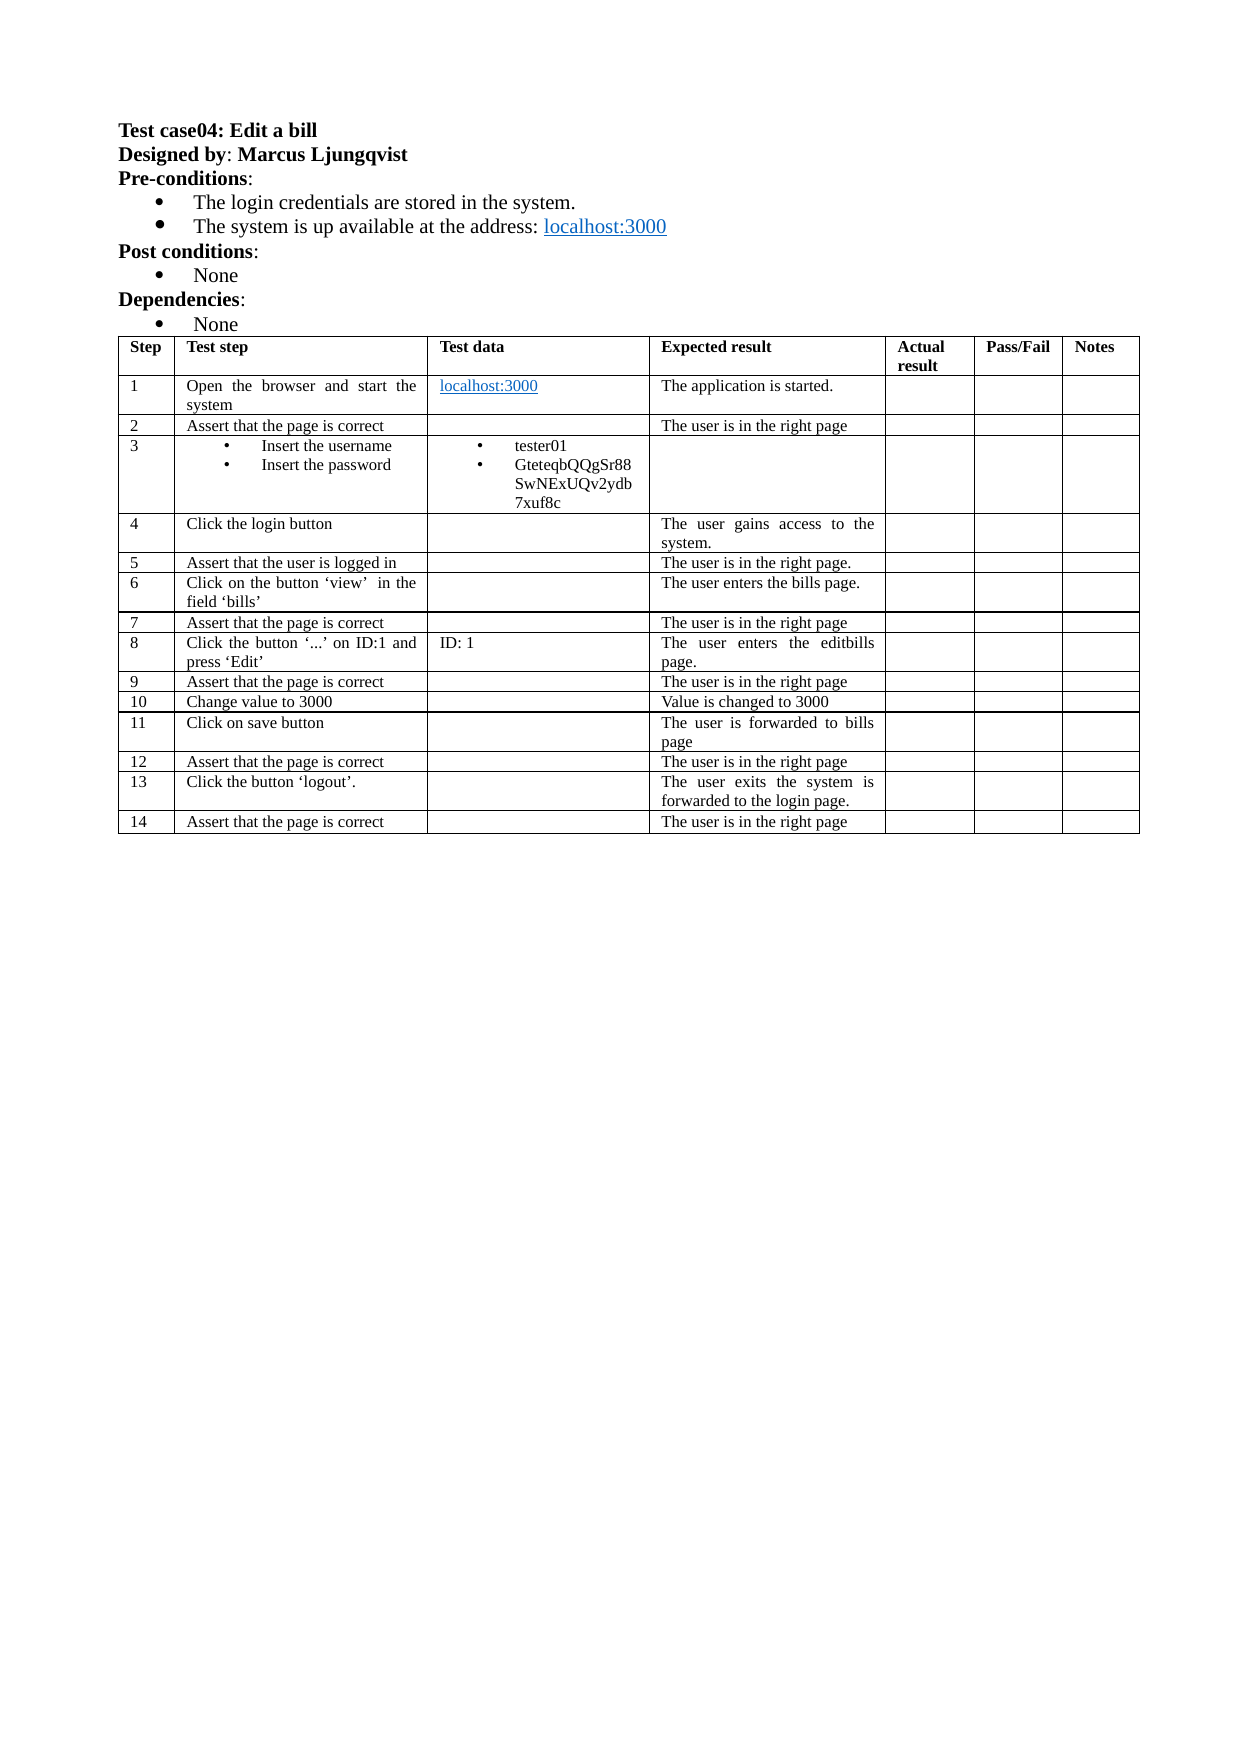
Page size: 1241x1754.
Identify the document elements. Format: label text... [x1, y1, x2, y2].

table_cell [1063, 811, 1139, 833]
table_cell [975, 752, 1062, 771]
table_cell The user enters the editbills page. [650, 633, 885, 671]
table_cell [886, 553, 974, 572]
table_cell [975, 553, 1062, 572]
table_cell [1063, 514, 1139, 552]
table_cell 5 [119, 553, 174, 572]
list None [156, 263, 1122, 287]
list The system is up available at the address: localhost:3000 [156, 214, 1122, 239]
table_cell [1063, 436, 1139, 512]
table_cell [428, 573, 649, 611]
table_cell [886, 633, 974, 671]
table_cell [1063, 752, 1139, 771]
table_cell [975, 415, 1062, 434]
table_header Test data [428, 337, 649, 375]
table_cell 9 [119, 672, 174, 691]
table_cell 2 [119, 415, 174, 434]
text Test case04: Edit a bill [118, 118, 1122, 142]
table_cell ID: 1 [428, 633, 649, 671]
table_cell The user gains access to the system. [650, 514, 885, 552]
table_cell [975, 514, 1062, 552]
table_cell 14 [119, 811, 174, 833]
table_cell The user is forwarded to bills page [650, 713, 885, 751]
table_cell [886, 415, 974, 434]
table_cell [1063, 613, 1139, 632]
table_cell The user is in the right page [650, 811, 885, 833]
table_header Pass/Fail [975, 337, 1062, 375]
text Designed by: Marcus Ljungqvist [118, 142, 1122, 166]
table_cell [1063, 415, 1139, 434]
table_cell The user is in the right page [650, 752, 885, 771]
table_cell 13 [119, 772, 174, 810]
table_cell [1063, 376, 1139, 414]
table_cell The user is in the right page [650, 672, 885, 691]
table_cell [1063, 633, 1139, 671]
table_cell [975, 811, 1062, 833]
table_cell The user is in the right page [650, 415, 885, 434]
table_cell Assert that the page is correct [175, 811, 427, 833]
table_header Actual result [886, 337, 974, 375]
table_cell Assert that the user is logged in [175, 553, 427, 572]
table_cell 4 [119, 514, 174, 552]
table_cell [886, 436, 974, 512]
table_cell Open the browser and start the system [175, 376, 427, 414]
table_cell [886, 672, 974, 691]
table_cell The application is started. [650, 376, 885, 414]
table_cell tester01 GteteqbQQgSr88SwNExUQv2ydb7xuf8c [428, 436, 649, 512]
table_cell The user is in the right page. [650, 553, 885, 572]
table_cell Click the button ‘logout’. [175, 772, 427, 810]
table_header Expected result [650, 337, 885, 375]
table_cell [1063, 772, 1139, 810]
table_cell Value is changed to 3000 [650, 692, 885, 711]
table_cell [975, 613, 1062, 632]
list None [156, 311, 1122, 336]
table_cell [886, 713, 974, 751]
table_header Step [119, 337, 174, 375]
table_cell [650, 436, 885, 512]
table_cell [1063, 713, 1139, 751]
table_cell [428, 772, 649, 810]
table_cell The user is in the right page [650, 613, 885, 632]
table_cell Change value to 3000 [175, 692, 427, 711]
table_cell [975, 713, 1062, 751]
table_cell [1063, 573, 1139, 611]
table_cell [428, 713, 649, 751]
table_cell [975, 376, 1062, 414]
table_cell [428, 613, 649, 632]
table_cell [975, 772, 1062, 810]
table_cell Assert that the page is correct [175, 672, 427, 691]
table_cell [1063, 553, 1139, 572]
table_cell 7 [119, 613, 174, 632]
table_header Test step [175, 337, 427, 375]
table_cell [886, 752, 974, 771]
table_cell Assert that the page is correct [175, 415, 427, 434]
table_cell 10 [119, 692, 174, 711]
table_cell Assert that the page is correct [175, 613, 427, 632]
table_cell Click the login button [175, 514, 427, 552]
table_cell [1063, 692, 1139, 711]
list The login credentials are stored in the system. [156, 190, 1122, 214]
table_cell Assert that the page is correct [175, 752, 427, 771]
table_cell 8 [119, 633, 174, 671]
table_cell Click on save button [175, 713, 427, 751]
table_cell 11 [119, 713, 174, 751]
table_cell Click on the button ‘view’ in the field ‘bills’ [175, 573, 427, 611]
table_cell [428, 692, 649, 711]
table_cell 1 [119, 376, 174, 414]
text Dependencies: [118, 287, 1122, 311]
table_cell [975, 573, 1062, 611]
table_cell [886, 772, 974, 810]
table_cell [886, 573, 974, 611]
table_cell [428, 415, 649, 434]
table_cell [886, 514, 974, 552]
table_cell The user exits the system is forwarded to the login page. [650, 772, 885, 810]
table_cell [975, 692, 1062, 711]
table_cell 3 [119, 436, 174, 512]
table_cell [886, 811, 974, 833]
table_cell [428, 811, 649, 833]
table_cell [886, 613, 974, 632]
table_cell [1063, 672, 1139, 691]
table_cell Click the button ‘...’ on ID:1 and press ‘Edit’ [175, 633, 427, 671]
table_cell [975, 436, 1062, 512]
table_cell 6 [119, 573, 174, 611]
table_cell 12 [119, 752, 174, 771]
table_cell [428, 514, 649, 552]
table_cell Insert the username Insert the password [175, 436, 427, 512]
table_cell localhost:3000 [428, 376, 649, 414]
table_cell [886, 376, 974, 414]
table_cell [975, 672, 1062, 691]
table_cell [428, 553, 649, 572]
table_cell The user enters the bills page. [650, 573, 885, 611]
table_cell [428, 672, 649, 691]
table_cell [428, 752, 649, 771]
table_header Notes [1063, 337, 1139, 375]
table_cell [975, 633, 1062, 671]
text Pre-conditions: [118, 166, 1122, 190]
table_cell [886, 692, 974, 711]
text Post conditions: [118, 239, 1122, 263]
